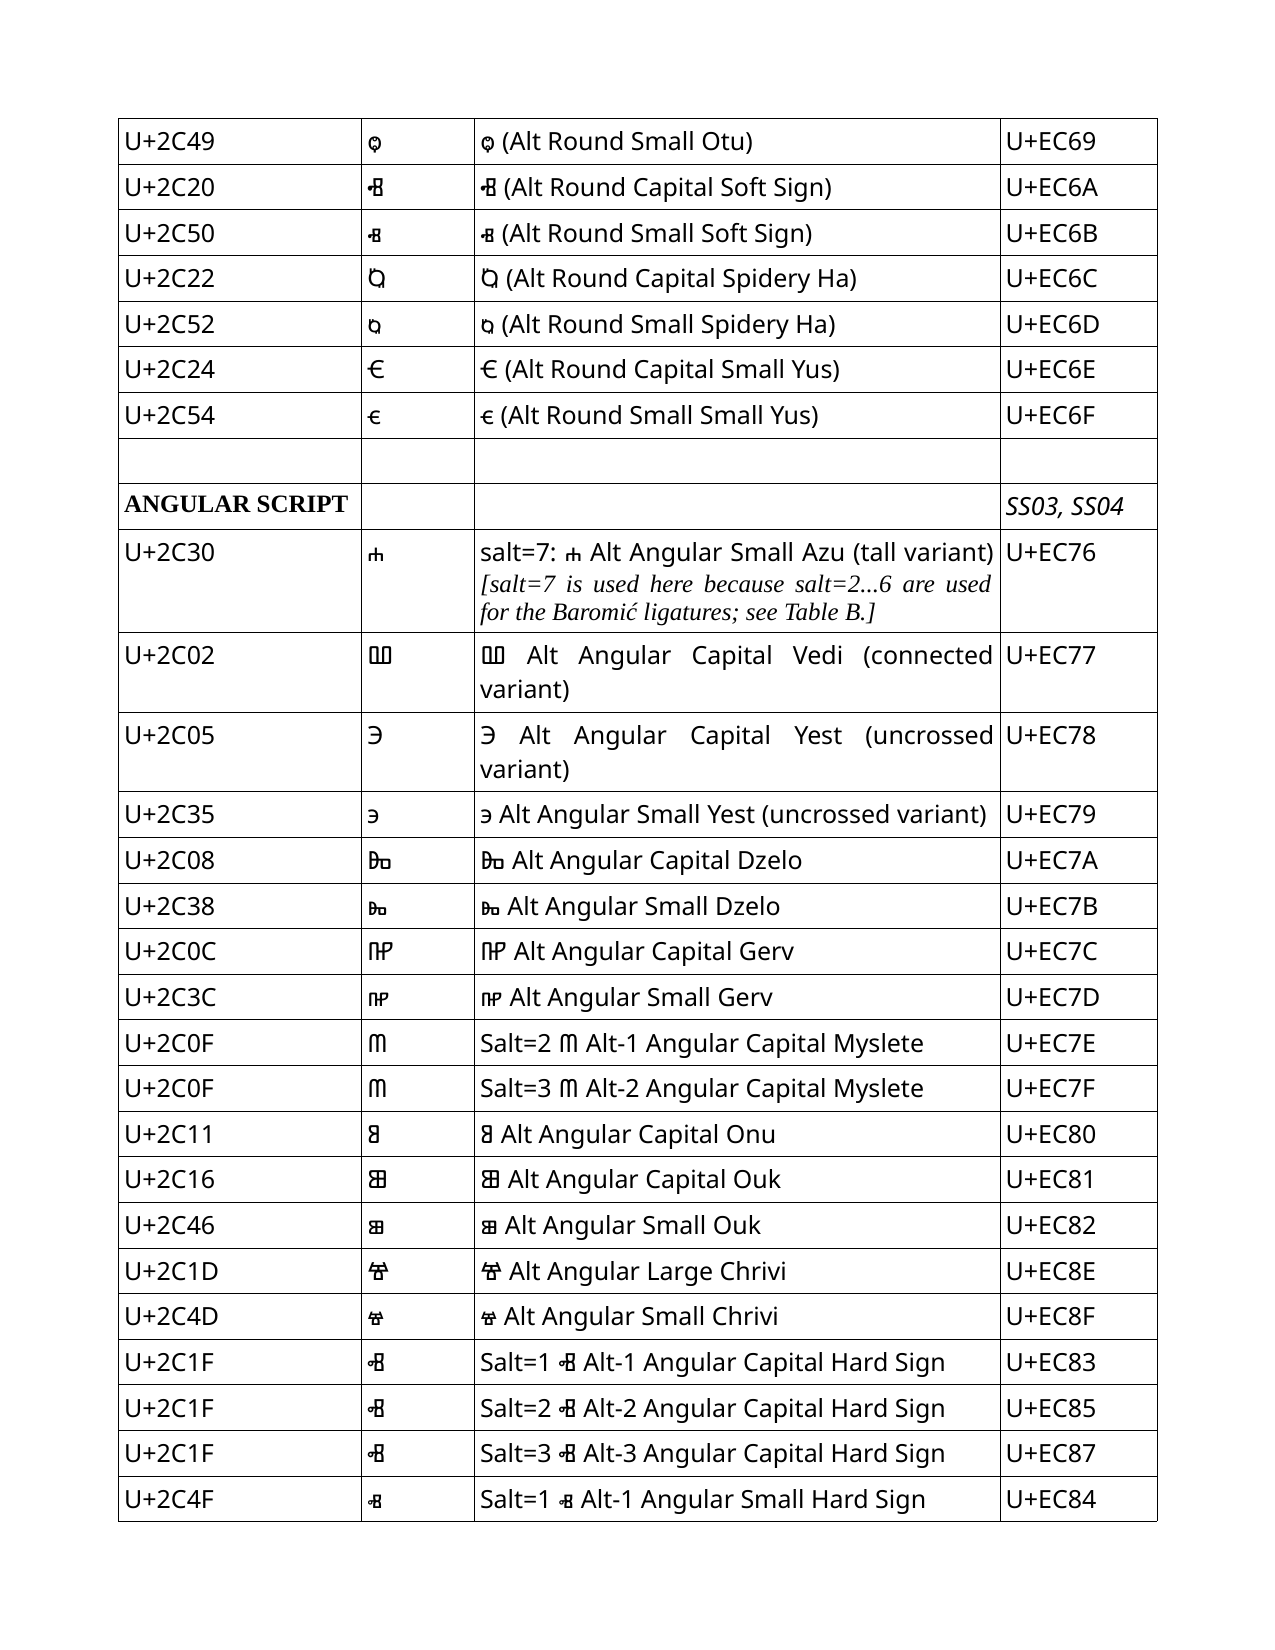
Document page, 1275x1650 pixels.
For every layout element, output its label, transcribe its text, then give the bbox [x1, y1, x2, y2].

table_cell Ⱐ (Alt Round Capital Soft Sign) [475, 165, 1000, 209]
table_cell U+EC78 [1001, 713, 1157, 791]
table_cell U+EC77 [1001, 633, 1157, 712]
table_cell ⱔ [362, 393, 474, 437]
table_cell Ⰸ Alt Angular Capital Dzelo [475, 838, 1000, 882]
table_cell U+EC8E [1001, 1249, 1157, 1293]
table_cell U+2C1F [119, 1340, 361, 1384]
table_cell U+EC8F [1001, 1294, 1157, 1339]
table_cell Ⱐ [362, 165, 474, 209]
table_cell ⱉ (Alt Round Small Otu) [475, 119, 1000, 164]
table_cell Ⱁ Alt Angular Capital Onu [475, 1112, 1000, 1156]
table_cell U+2C0F [119, 1066, 361, 1111]
table_cell Ⱆ Alt Angular Capital Ouk [475, 1157, 1000, 1202]
table_cell Ⰲ [362, 633, 474, 712]
table_cell U+EC6A [1001, 165, 1157, 209]
table_cell U+EC7E [1001, 1020, 1157, 1065]
table_cell Ⱒ [362, 256, 474, 301]
table_cell ⰰ [362, 530, 474, 632]
table_cell ⰼ [362, 975, 474, 1019]
table_cell U+2C16 [119, 1157, 361, 1202]
table_cell ⱆ Alt Angular Small Ouk [475, 1203, 1000, 1247]
table_cell Ⱆ [362, 1157, 474, 1202]
table_cell U+2C0C [119, 929, 361, 974]
table_cell ⱐ [362, 210, 474, 255]
table_cell Ⰸ [362, 838, 474, 882]
table_cell U+2C11 [119, 1112, 361, 1156]
table_cell Ⱁ [362, 1112, 474, 1156]
table_cell Ⰵ [362, 713, 474, 791]
table_cell U+EC79 [1001, 792, 1157, 837]
table_cell Salt=2 Ⰿ Alt-1 Angular Capital Myslete [475, 1020, 1000, 1065]
table_cell U+2C46 [119, 1203, 361, 1247]
table_cell U+2C08 [119, 838, 361, 882]
table_cell ⱒ [362, 302, 474, 346]
table_cell U+2C50 [119, 210, 361, 255]
table_cell Ⰼ [362, 929, 474, 974]
table_cell U+2C52 [119, 302, 361, 346]
table_cell Ⱏ [362, 1385, 474, 1430]
table_cell U+EC6F [1001, 393, 1157, 437]
table_cell ⰵ Alt Angular Small Yest (uncrossed variant) [475, 792, 1000, 837]
table_cell U+EC83 [1001, 1340, 1157, 1384]
table_cell ⱍ Alt Angular Small Chrivi [475, 1294, 1000, 1339]
table_cell U+2C4D [119, 1294, 361, 1339]
table_cell [119, 439, 361, 483]
table_cell [475, 484, 1000, 529]
table_cell Ⰿ [362, 1020, 474, 1065]
table_cell Ⱍ [362, 1249, 474, 1293]
table_cell ⰼ Alt Angular Small Gerv [475, 975, 1000, 1019]
table_cell Salt=3 Ⰿ Alt-2 Angular Capital Myslete [475, 1066, 1000, 1111]
table_cell U+EC7D [1001, 975, 1157, 1019]
table_cell ⱆ [362, 1203, 474, 1247]
table_cell U+2C4F [119, 1477, 361, 1521]
table_cell Ⱒ (Alt Round Capital Spidery Ha) [475, 256, 1000, 301]
table_cell U+2C3C [119, 975, 361, 1019]
table_cell U+EC82 [1001, 1203, 1157, 1247]
table_cell U+EC7A [1001, 838, 1157, 882]
table_cell Salt=1 ⱏ Alt-1 Angular Small Hard Sign [475, 1477, 1000, 1521]
table_cell U+EC69 [1001, 119, 1157, 164]
table_cell U+2C20 [119, 165, 361, 209]
table_cell Ⱏ [362, 1340, 474, 1384]
table_cell U+EC85 [1001, 1385, 1157, 1430]
table_cell U+2C1F [119, 1385, 361, 1430]
table_cell SS03, SS04 [1001, 484, 1157, 529]
table_cell ⱒ (Alt Round Small Spidery Ha) [475, 302, 1000, 346]
table_cell Salt=2 Ⱏ Alt-2 Angular Capital Hard Sign [475, 1385, 1000, 1430]
table_cell U+EC7F [1001, 1066, 1157, 1111]
table_cell U+EC87 [1001, 1431, 1157, 1476]
table_cell U+EC81 [1001, 1157, 1157, 1202]
table_cell salt=7: ⰰ Alt Angular Small Azu (tall variant) [salt=7 is used here because salt=2...6 are used for the Baromić ligatures; see Table B.] [475, 530, 1000, 632]
table_cell Ⱔ (Alt Round Capital Small Yus) [475, 347, 1000, 392]
table_cell Ⰿ [362, 1066, 474, 1111]
table_cell Ⰼ Alt Angular Capital Gerv [475, 929, 1000, 974]
table_cell U+2C38 [119, 884, 361, 928]
table_cell Ⱔ [362, 347, 474, 392]
table_cell ⰵ [362, 792, 474, 837]
table_cell Salt=3 Ⱏ Alt-3 Angular Capital Hard Sign [475, 1431, 1000, 1476]
table_cell ANGULAR SCRIPT [119, 484, 361, 529]
table_cell ⱐ (Alt Round Small Soft Sign) [475, 210, 1000, 255]
table_cell U+EC7B [1001, 884, 1157, 928]
table_cell [362, 484, 474, 529]
table_cell U+2C02 [119, 633, 361, 712]
table_cell Ⱍ Alt Angular Large Chrivi [475, 1249, 1000, 1293]
table_cell U+2C22 [119, 256, 361, 301]
table_cell [362, 439, 474, 483]
table_cell U+EC84 [1001, 1477, 1157, 1521]
table_cell U+2C49 [119, 119, 361, 164]
table_cell U+2C05 [119, 713, 361, 791]
table_cell U+EC6E [1001, 347, 1157, 392]
table_cell U+2C1F [119, 1431, 361, 1476]
table_cell ⱍ [362, 1294, 474, 1339]
table_cell U+EC7C [1001, 929, 1157, 974]
table_cell Salt=1 Ⱏ Alt-1 Angular Capital Hard Sign [475, 1340, 1000, 1384]
table_cell U+2C35 [119, 792, 361, 837]
table_cell ⰸ [362, 884, 474, 928]
table_cell [1001, 439, 1157, 483]
table_cell U+2C30 [119, 530, 361, 632]
table_cell ⰸ Alt Angular Small Dzelo [475, 884, 1000, 928]
table_cell Ⰲ Alt Angular Capital Vedi (connected variant) [475, 633, 1000, 712]
table_cell Ⱏ [362, 1431, 474, 1476]
table_cell Ⰵ Alt Angular Capital Yest (uncrossed variant) [475, 713, 1000, 791]
table_cell U+EC6B [1001, 210, 1157, 255]
table_cell ⱉ [362, 119, 474, 164]
table_cell ⱔ (Alt Round Small Small Yus) [475, 393, 1000, 437]
table_cell U+2C54 [119, 393, 361, 437]
table_cell ⱏ [362, 1477, 474, 1521]
table_cell U+2C0F [119, 1020, 361, 1065]
table_cell U+EC80 [1001, 1112, 1157, 1156]
table_cell U+2C1D [119, 1249, 361, 1293]
table_cell U+EC6D [1001, 302, 1157, 346]
table_cell U+2C24 [119, 347, 361, 392]
table_cell U+EC76 [1001, 530, 1157, 632]
table_cell U+EC6C [1001, 256, 1157, 301]
table_cell [475, 439, 1000, 483]
